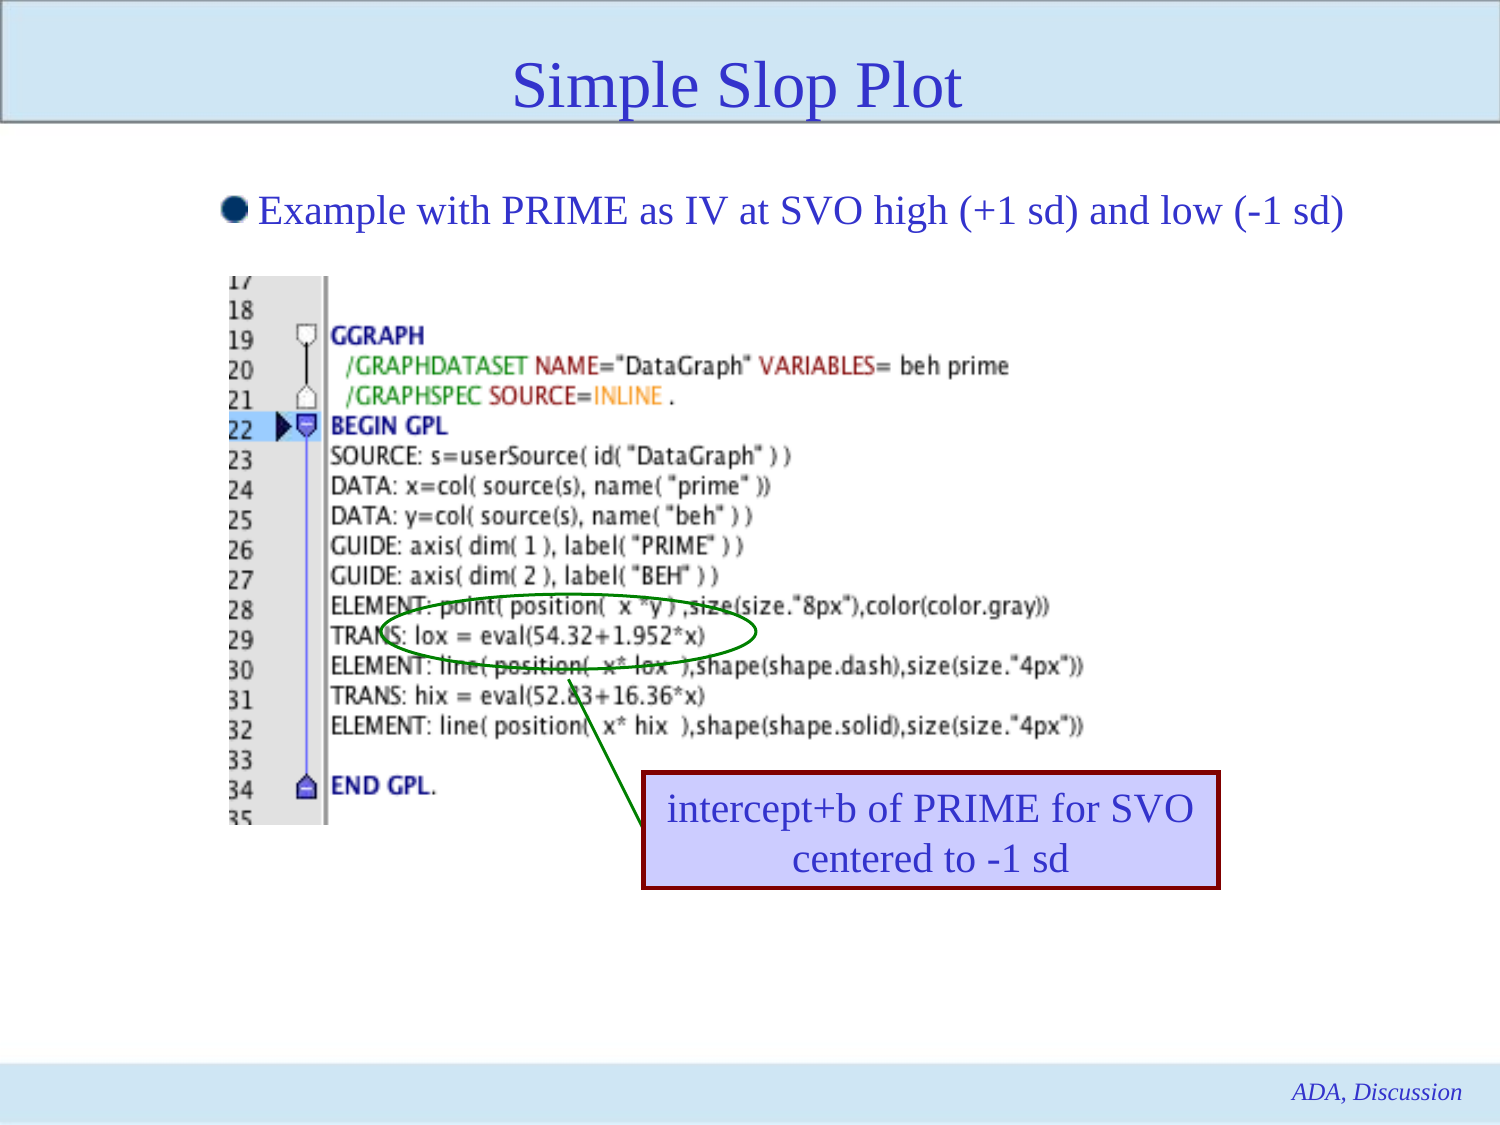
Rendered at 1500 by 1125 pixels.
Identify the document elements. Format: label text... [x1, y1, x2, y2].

text_box Example with PRIME as IV at SVO high (+1 sd) and low (-1 sd) [112, 175, 1450, 241]
text_box ADA, Discussion [1262, 1067, 1478, 1113]
title Simple Slop Plot [99, 0, 1375, 163]
text_box intercept+b of PRIME for SVO centered to -1 sd [643, 772, 1219, 889]
picture [0, 0, 1500, 1125]
